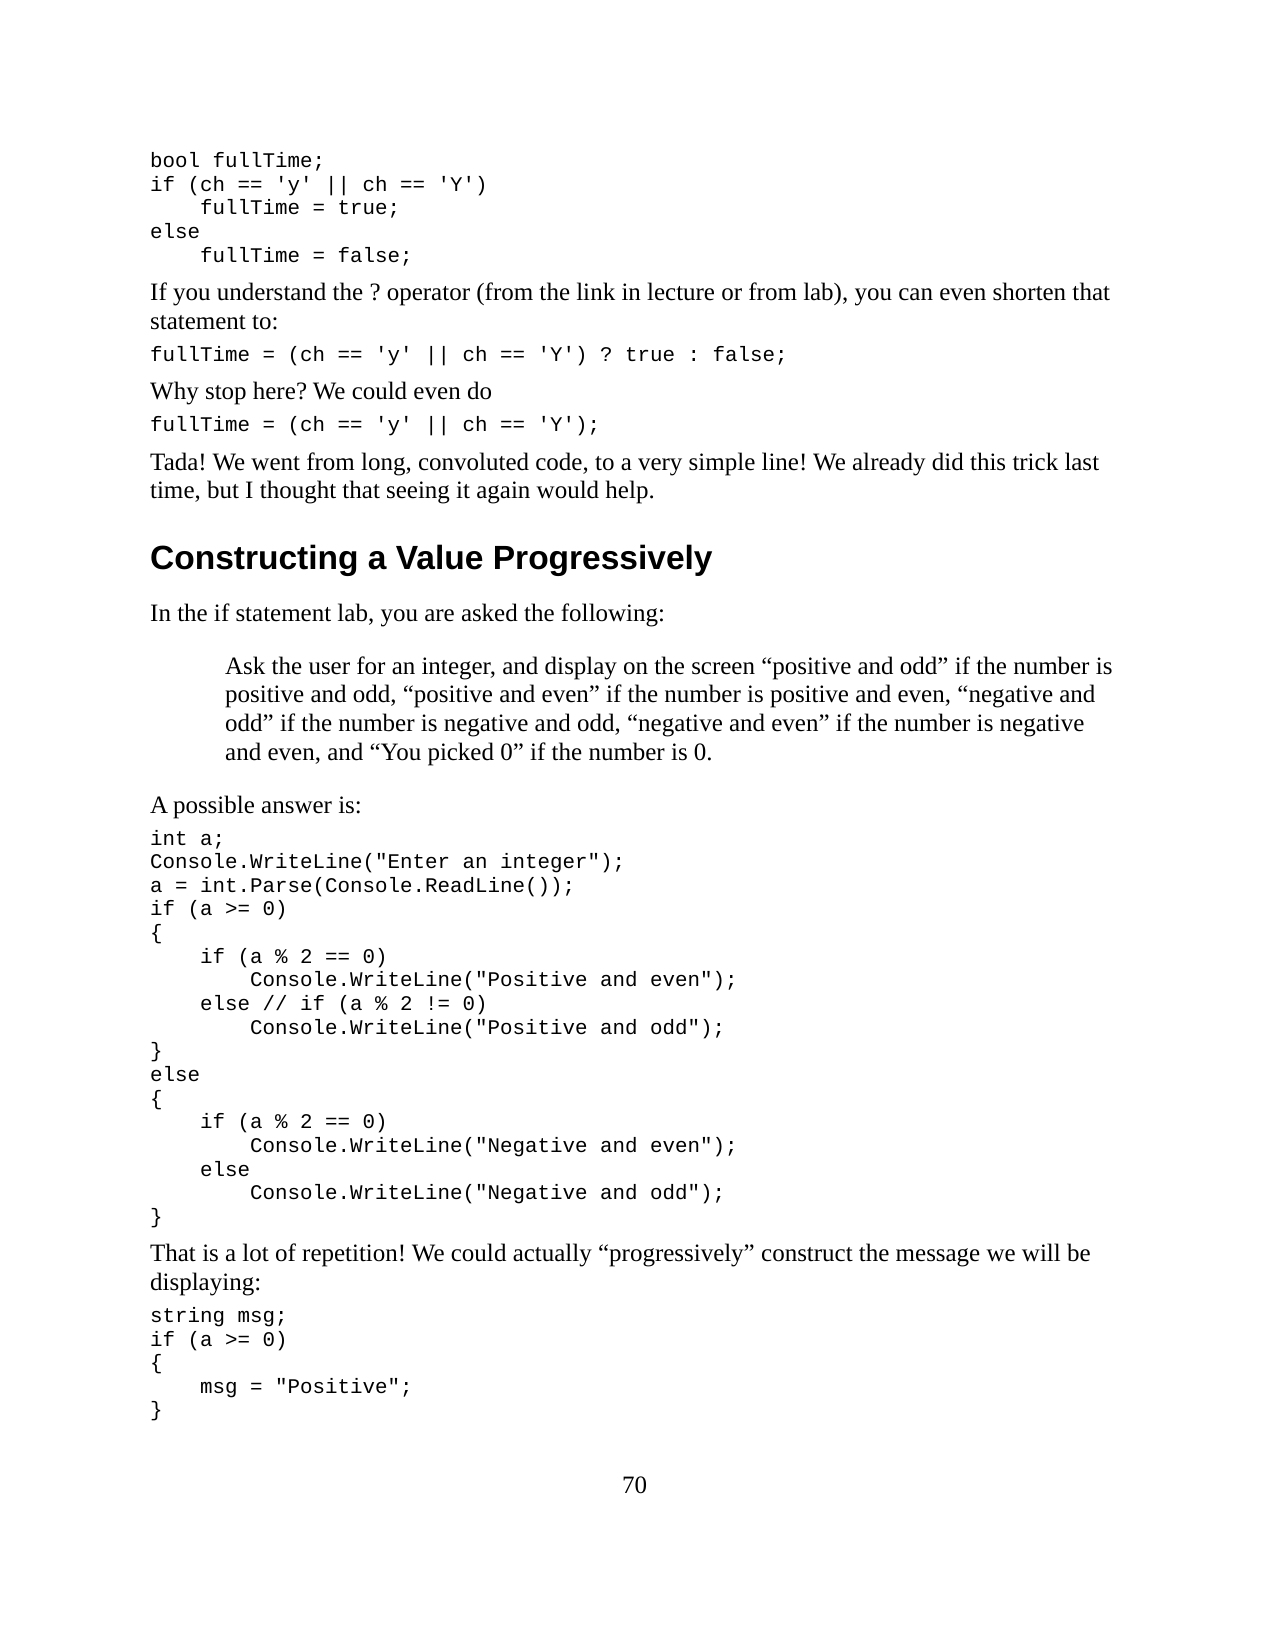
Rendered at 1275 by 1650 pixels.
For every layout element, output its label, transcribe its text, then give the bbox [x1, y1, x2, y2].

text Console.WriteLine("Negative and even"); [150, 1135, 1125, 1158]
text Ask the user for an integer, and display on the screen “positive and odd” if the number is positive and odd, “positive and even” if the number is positive and even, “negative and odd” if the number is negative and odd, “negative and even” if the number is negative and even, and “You picked 0” if the number is 0. [225, 651, 1125, 766]
text Why stop here? We could even do [150, 376, 1125, 405]
text fullTime = true; [150, 197, 1125, 221]
text Tada! We went from long, convoluted code, to a very simple line! We already did this trick last time, but I thought that seeing it again would help. [150, 447, 1125, 504]
text Console.WriteLine("Positive and odd"); [150, 1017, 1125, 1040]
text else [150, 1064, 1125, 1088]
text A possible answer is: [150, 790, 1125, 818]
text bool fullTime; [150, 150, 1125, 174]
text fullTime = false; [150, 244, 1125, 268]
text else // if (a % 2 != 0) [150, 993, 1125, 1017]
text That is a lot of repetition! We could actually “progressively” construct the message we will be displaying: [150, 1238, 1125, 1296]
text } [150, 1399, 1125, 1423]
text Console.WriteLine("Negative and odd"); [150, 1182, 1125, 1206]
text { [150, 1352, 1125, 1376]
text string msg; [150, 1305, 1125, 1328]
text if (a % 2 == 0) [150, 946, 1125, 969]
text Console.WriteLine("Positive and even"); [150, 969, 1125, 993]
text { [150, 922, 1125, 946]
text else [150, 221, 1125, 244]
text if (a >= 0) [150, 1328, 1125, 1352]
text fullTime = (ch == 'y' || ch == 'Y'); [150, 414, 1125, 438]
text In the if statement lab, you are asked the following: [150, 598, 1125, 627]
text { [150, 1088, 1125, 1111]
text if (a % 2 == 0) [150, 1111, 1125, 1135]
text } [150, 1206, 1125, 1229]
text msg = "Positive"; [150, 1376, 1125, 1399]
subtitle Constructing a Value Progressively [150, 538, 1125, 577]
text if (ch == 'y' || ch == 'Y') [150, 174, 1125, 197]
text if (a >= 0) [150, 898, 1125, 922]
text } [150, 1040, 1125, 1064]
text fullTime = (ch == 'y' || ch == 'Y') ? true : false; [150, 344, 1125, 367]
text else [150, 1158, 1125, 1182]
text If you understand the ? operator (from the link in lecture or from lab), you can even shorten that statement to: [150, 277, 1125, 335]
text int a; [150, 827, 1125, 851]
text Console.WriteLine("Enter an integer"); [150, 851, 1125, 875]
text a = int.Parse(Console.ReadLine()); [150, 875, 1125, 898]
